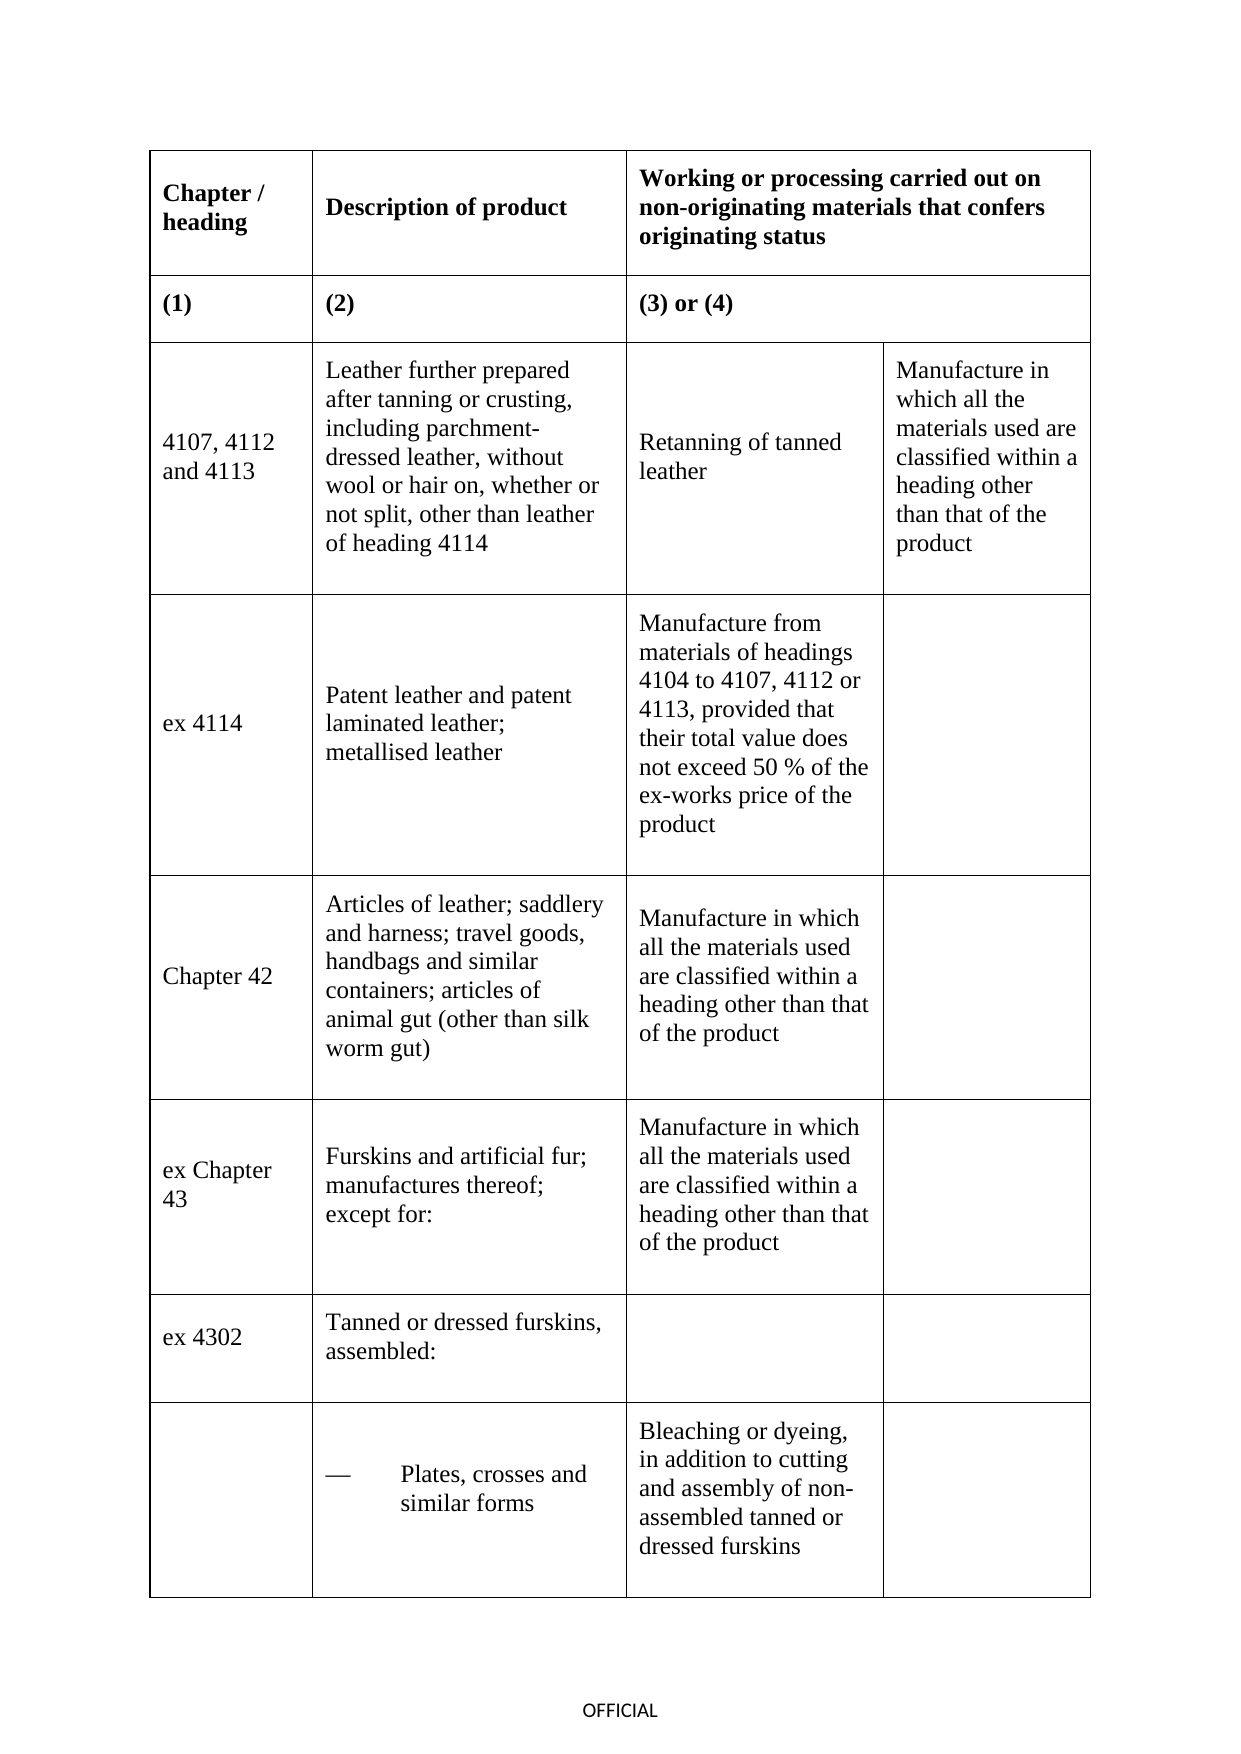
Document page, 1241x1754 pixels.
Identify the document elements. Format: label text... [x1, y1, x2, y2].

table_cell Patent leather and patent laminated leather; metallised leather [313, 595, 626, 875]
table_cell [151, 1403, 312, 1597]
table_header Description of product [313, 151, 626, 275]
table_cell Manufacture from materials of headings 4104 to 4107, 4112 or 4113, provided that their total value does not exceed 50 % of the ex‐works price of the product [627, 595, 883, 875]
table_cell Manufacture in which all the materials used are classified within a heading other than that of the product [627, 876, 883, 1099]
table_cell — Plates, crosses and similar forms [313, 1403, 626, 1597]
table_cell [884, 1295, 1090, 1402]
table_cell [627, 1295, 883, 1402]
table_cell Manufacture in which all the materials used are classified within a heading other than that of the product [627, 1100, 883, 1294]
table_cell Retanning of tanned leather [627, 343, 883, 594]
table_header Chapter / heading [151, 151, 312, 275]
table_cell Furskins and artificial fur; manufactures thereof; except for: [313, 1100, 626, 1294]
table_cell [884, 595, 1090, 875]
table_cell Articles of leather; saddlery and harness; travel goods, handbags and similar containers; articles of animal gut (other than silk worm gut) [313, 876, 626, 1099]
table_header Working or processing carried out on non‐originating materials that confers originating status [627, 151, 1090, 275]
table_cell (1) [151, 276, 312, 342]
table_cell Manufacture in which all the materials used are classified within a heading other than that of the product [884, 343, 1090, 594]
table_cell Chapter 42 [151, 876, 312, 1099]
table_cell [884, 1403, 1090, 1597]
table_cell ex 4302 [151, 1295, 312, 1402]
table_cell Tanned or dressed furskins, assembled: [313, 1295, 626, 1402]
table_cell Bleaching or dyeing, in addition to cutting and assembly of non‐assembled tanned or dressed furskins [627, 1403, 883, 1597]
table_cell ex Chapter 43 [151, 1100, 312, 1294]
table_cell ex 4114 [151, 595, 312, 875]
table_cell Leather further prepared after tanning or crusting, including parchment‐dressed leather, without wool or hair on, whether or not split, other than leather of heading 4114 [313, 343, 626, 594]
table_cell [884, 1100, 1090, 1294]
table_cell (3) or (4) [627, 276, 1090, 342]
table_cell [884, 876, 1090, 1099]
table_cell 4107, 4112 and 4113 [151, 343, 312, 594]
table_cell (2) [313, 276, 626, 342]
